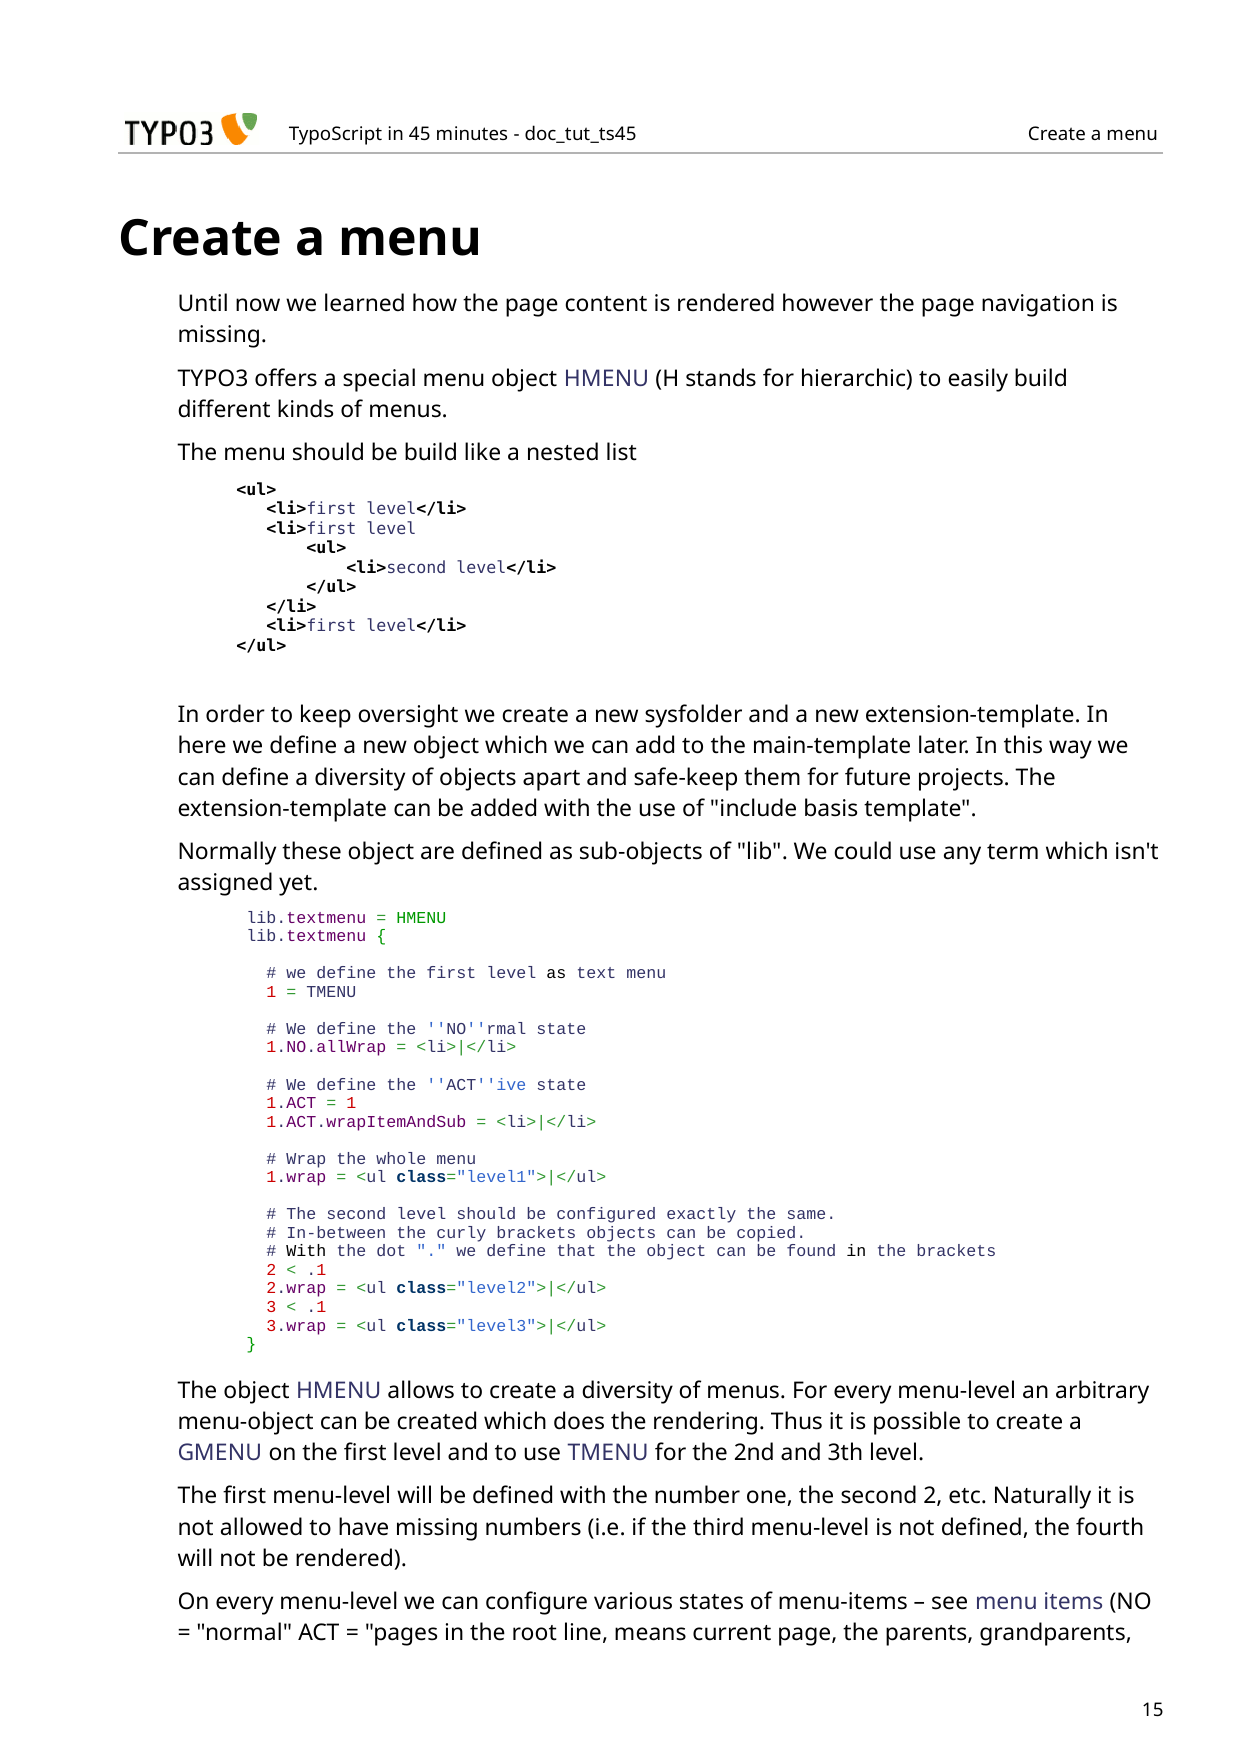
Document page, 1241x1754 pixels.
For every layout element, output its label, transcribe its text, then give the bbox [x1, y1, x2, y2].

text </ul> [236, 577, 1163, 597]
text <li>first level</li> [236, 499, 1163, 519]
text </ul> [236, 636, 1163, 655]
text # We define the ''ACT''ive state [236, 1076, 1163, 1095]
text # In-between the curly brackets objects can be copied. [236, 1225, 1163, 1243]
text 1.NO.allWrap = <li>|</li> [236, 1039, 1163, 1058]
text In order to keep oversight we create a new sysfolder and a new extension-template. In here we define a new object which we can add to the main-template later. In this way we can define a diversity of objects apart and safe-keep them for future projects. The extension-template can be added with the use of "include basis template". [177, 698, 1163, 823]
picture [124, 112, 260, 145]
text The first menu-level will be defined with the number one, the second 2, etc. Naturally it is not allowed to have missing numbers (i.e. if the third menu-level is not defined, the fourth will not be rendered). [177, 1479, 1163, 1573]
text </li> [236, 597, 1163, 616]
text # We define the ''NO''rmal state [236, 1021, 1163, 1039]
text TYPO3 offers a special menu object HMENU (H stands for hierarchic) to easily build different kinds of menus. [177, 362, 1163, 424]
text <ul> [236, 480, 1163, 499]
text 1.ACT.wrapItemAndSub = <li>|</li> [236, 1113, 1163, 1132]
text The menu should be build like a nested list [177, 436, 1163, 467]
text Normally these object are defined as sub-objects of "lib". We could use any term which isn't assigned yet. [177, 835, 1163, 897]
text <li>first level</li> [236, 616, 1163, 636]
text <li>second level</li> [236, 558, 1163, 577]
text <li>first level [236, 519, 1163, 538]
text 3 < .1 [236, 1299, 1163, 1317]
text # Wrap the whole menu [236, 1151, 1163, 1169]
text Until now we learned how the page content is rendered however the page navigation is missing. [177, 287, 1163, 349]
text } [236, 1336, 1163, 1354]
text <ul> [236, 538, 1163, 558]
text 3.wrap = <ul class="level3">|</ul> [236, 1317, 1163, 1336]
text lib.textmenu = HMENU [236, 909, 1163, 928]
text # With the dot "." we define that the object can be found in the brackets [236, 1243, 1163, 1262]
text # we define the first level as text menu [236, 965, 1163, 984]
text 1.ACT = 1 [236, 1095, 1163, 1113]
subtitle Create a menu [118, 202, 1163, 269]
text 2 < .1 [236, 1262, 1163, 1280]
text 1 = TMENU [236, 984, 1163, 1002]
text # The second level should be configured exactly the same. [236, 1206, 1163, 1225]
text lib.textmenu { [236, 928, 1163, 947]
text 1.wrap = <ul class="level1">|</ul> [236, 1169, 1163, 1188]
text 2.wrap = <ul class="level2">|</ul> [236, 1280, 1163, 1299]
text On every menu-level we can configure various states of menu-items – see menu items (NO = "normal" ACT = "pages in the root line, means current page, the parents, grandparents, [177, 1585, 1163, 1647]
text The object HMENU allows to create a diversity of menus. For every menu-level an arbitrary menu-object can be created which does the rendering. Thus it is possible to create a GMENU on the first level and to use TMENU for the 2nd and 3th level. [177, 1374, 1163, 1467]
